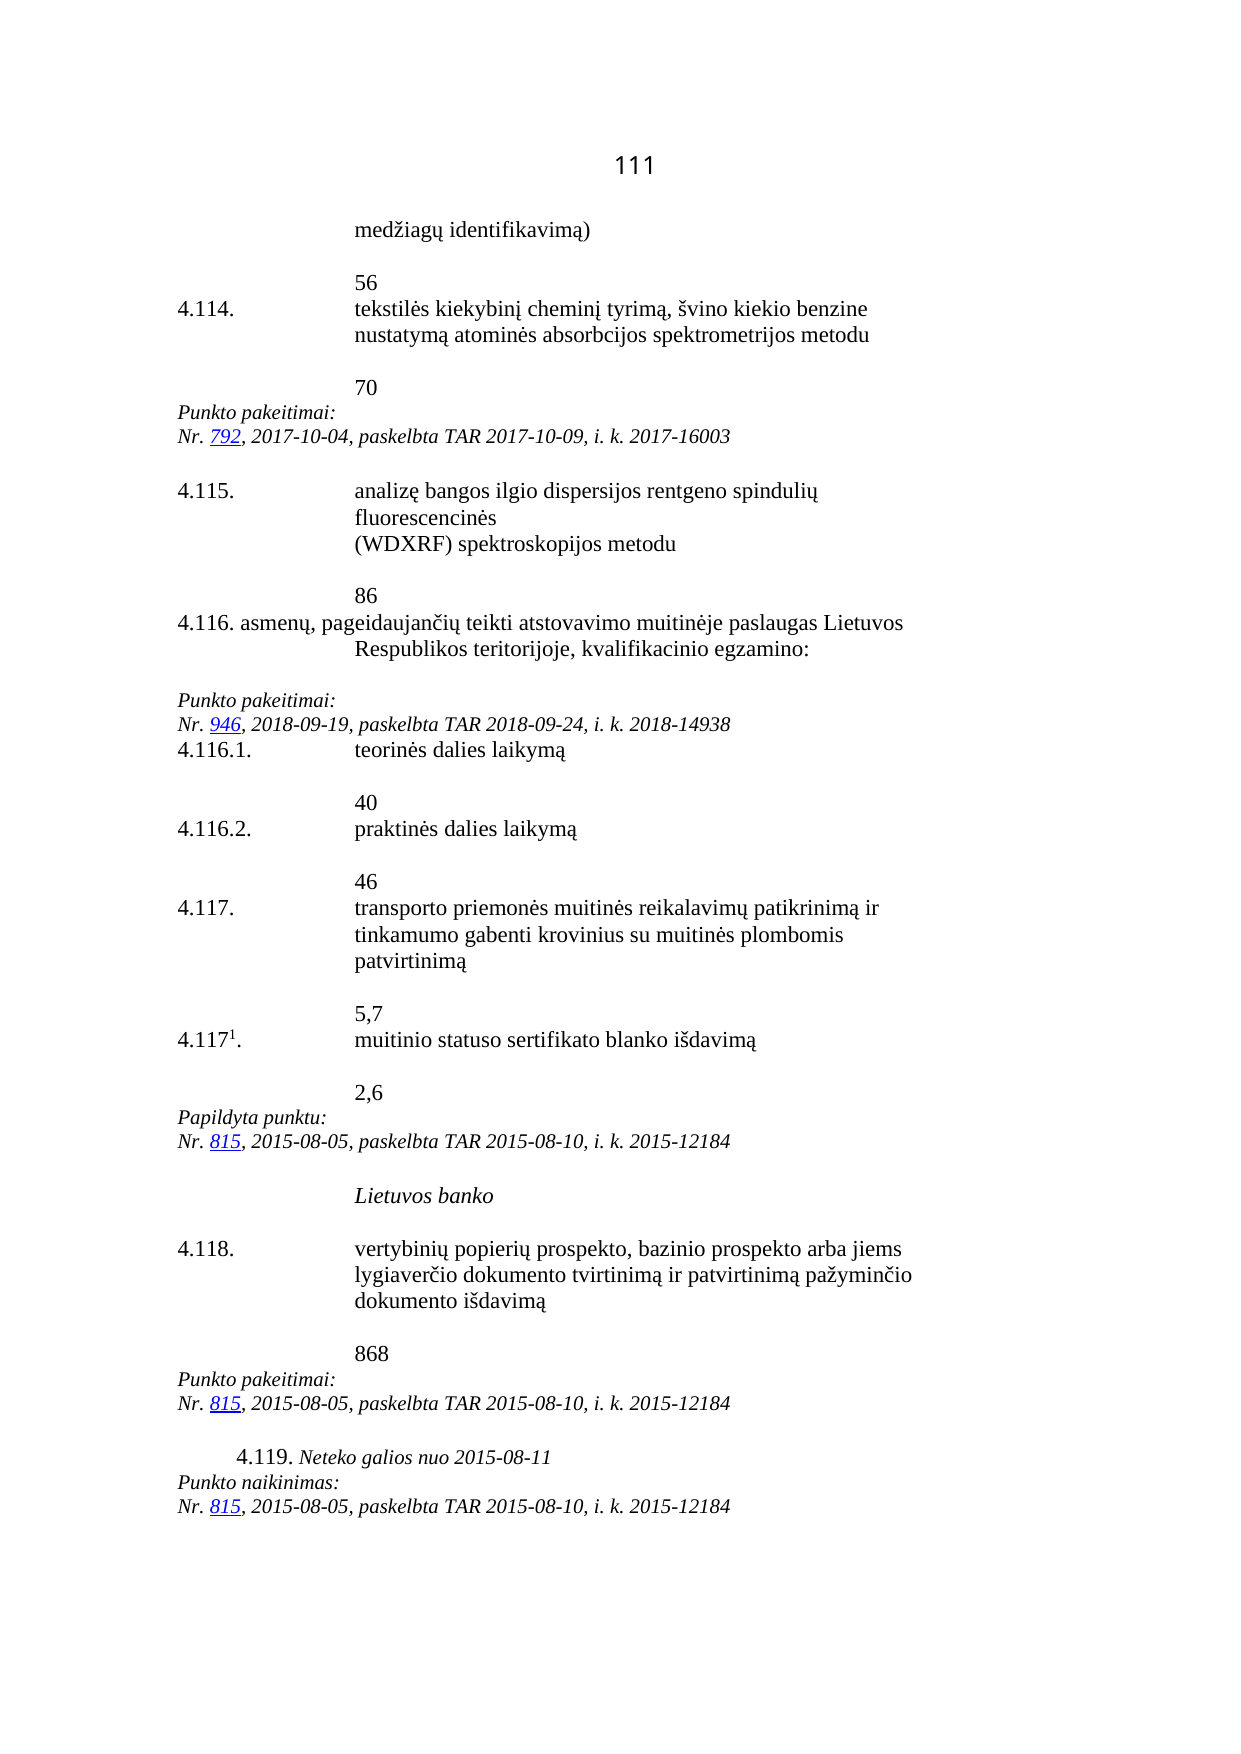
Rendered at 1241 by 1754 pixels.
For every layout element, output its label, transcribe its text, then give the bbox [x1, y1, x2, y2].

text Nr. 792, 2017-10-04, paskelbta TAR 2017-10-09, i. k. 2017-16003 [177, 424, 1093, 448]
text Punkto naikinimas: [177, 1470, 1093, 1494]
text Punkto pakeitimai: [177, 1366, 1093, 1391]
text tinkamumo gabenti krovinius su muitinės plombomis patvirtinimą 5,7 [354, 921, 945, 1026]
text 4.115. analizę bangos ilgio dispersijos rentgeno spindulių fluorescencinės [177, 477, 945, 530]
text nustatymą atominės absorbcijos spektrometrijos metodu 70 [354, 321, 945, 400]
text (WDXRF) spektroskopijos metodu 86 [354, 530, 945, 609]
text Papildyta punktu: [177, 1105, 1093, 1129]
text Punkto pakeitimai: [177, 400, 1093, 424]
text Nr. 815, 2015-08-05, paskelbta TAR 2015-08-10, i. k. 2015-12184 [177, 1129, 1093, 1153]
text 4.117. transporto priemonės muitinės reikalavimų patikrinimą ir [177, 894, 945, 921]
text Lietuvos banko [354, 1182, 945, 1235]
text 4.118. vertybinių popierių prospekto, bazinio prospekto arba jiems [177, 1235, 945, 1261]
text lygiaverčio dokumento tvirtinimą ir patvirtinimą pažyminčio [354, 1261, 945, 1287]
text dokumento išdavimą 868 [354, 1287, 945, 1366]
text Nr. 946, 2018-09-19, paskelbta TAR 2018-09-24, i. k. 2018-14938 [177, 712, 1093, 736]
text 4.1171. muitinio statuso sertifikato blanko išdavimą 2,6 [177, 1026, 945, 1105]
text Nr. 815, 2015-08-05, paskelbta TAR 2015-08-10, i. k. 2015-12184 [177, 1494, 1093, 1518]
text medžiagų identifikavimą) 56 [354, 216, 945, 295]
text 4.114. tekstilės kiekybinį cheminį tyrimą, švino kiekio benzine [177, 295, 945, 321]
text 4.116.2. praktinės dalies laikymą 46 [177, 815, 945, 894]
text 4.116.1. teorinės dalies laikymą 40 [177, 736, 945, 815]
text Nr. 815, 2015-08-05, paskelbta TAR 2015-08-10, i. k. 2015-12184 [177, 1391, 1093, 1414]
text Punkto pakeitimai: [177, 688, 1093, 712]
text 4.119. Neteko galios nuo 2015-08-11 [177, 1443, 1093, 1470]
text 4.116. asmenų, pageidaujančių teikti atstovavimo muitinėje paslaugas Lietuvos Respublikos teritorijoje, kvalifikacinio egzamino: [177, 609, 945, 662]
